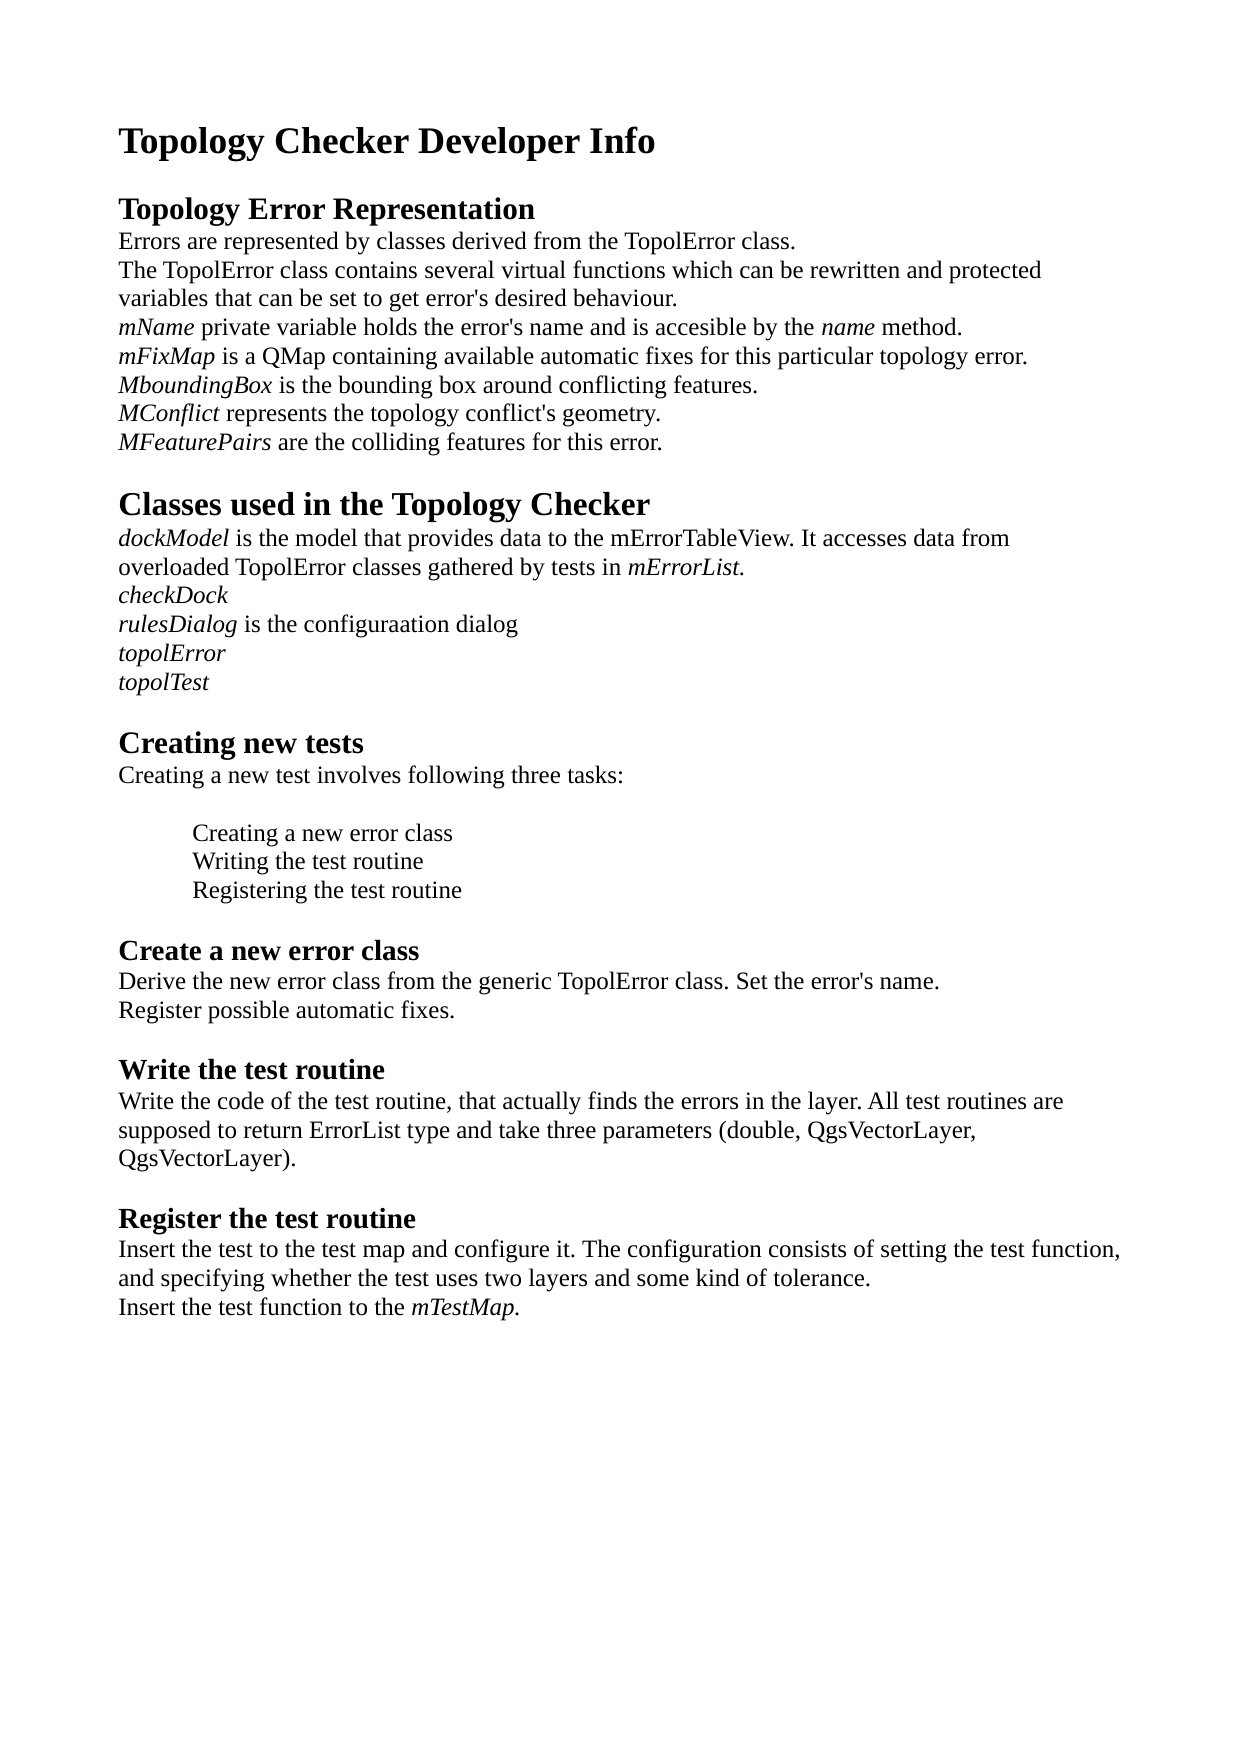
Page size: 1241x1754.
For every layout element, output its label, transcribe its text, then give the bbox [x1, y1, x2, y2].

text Derive the new error class from the generic TopolError class. Set the error's name. [118, 966, 1122, 995]
text checkDock [118, 581, 1122, 609]
text topolTest [118, 667, 1122, 696]
text rulesDialog is the configuraation dialog [118, 609, 1122, 638]
text Insert the test to the test map and configure it. The configuration consists of setting the test function, and specifying whether the test uses two layers and some kind of tolerance. Insert the test function to the mTestMap. [118, 1234, 1122, 1321]
text Creating new tests [118, 724, 1122, 760]
text Topology Error Representation [118, 190, 1122, 226]
text Write the code of the test routine, that actually finds the errors in the layer. All test routines are supposed to return ErrorList type and take three parameters (double, QgsVectorLayer, QgsVectorLayer). [118, 1086, 1122, 1172]
text Classes used in the Topology Checker [118, 485, 1122, 523]
text dockModel is the model that provides data to the mErrorTableView. It accesses data from overloaded TopolError classes gathered by tests in mErrorList. [118, 523, 1122, 581]
text Register possible automatic fixes. [118, 995, 1122, 1024]
text Register the test routine [118, 1201, 1122, 1234]
text Registering the test routine [118, 875, 1122, 904]
text Topology Checker Developer Info [118, 118, 1122, 161]
text mName private variable holds the error's name and is accesible by the name method. [118, 312, 1122, 341]
text Creating a new test involves following three tasks: [118, 760, 1122, 789]
text Errors are represented by classes derived from the TopolError class. [118, 226, 1122, 255]
text MConflict represents the topology conflict's geometry. [118, 398, 1122, 427]
text Writing the test routine [118, 846, 1122, 875]
text mFixMap is a QMap containing available automatic fixes for this particular topology error. [118, 341, 1122, 370]
text Create a new error class [118, 933, 1122, 966]
text Write the test routine [118, 1052, 1122, 1086]
text MFeaturePairs are the colliding features for this error. [118, 427, 1122, 456]
text topolError [118, 638, 1122, 667]
text The TopolError class contains several virtual functions which can be rewritten and protected variables that can be set to get error's desired behaviour. [118, 255, 1122, 312]
text MboundingBox is the bounding box around conflicting features. [118, 370, 1122, 398]
text Creating a new error class [118, 818, 1122, 846]
